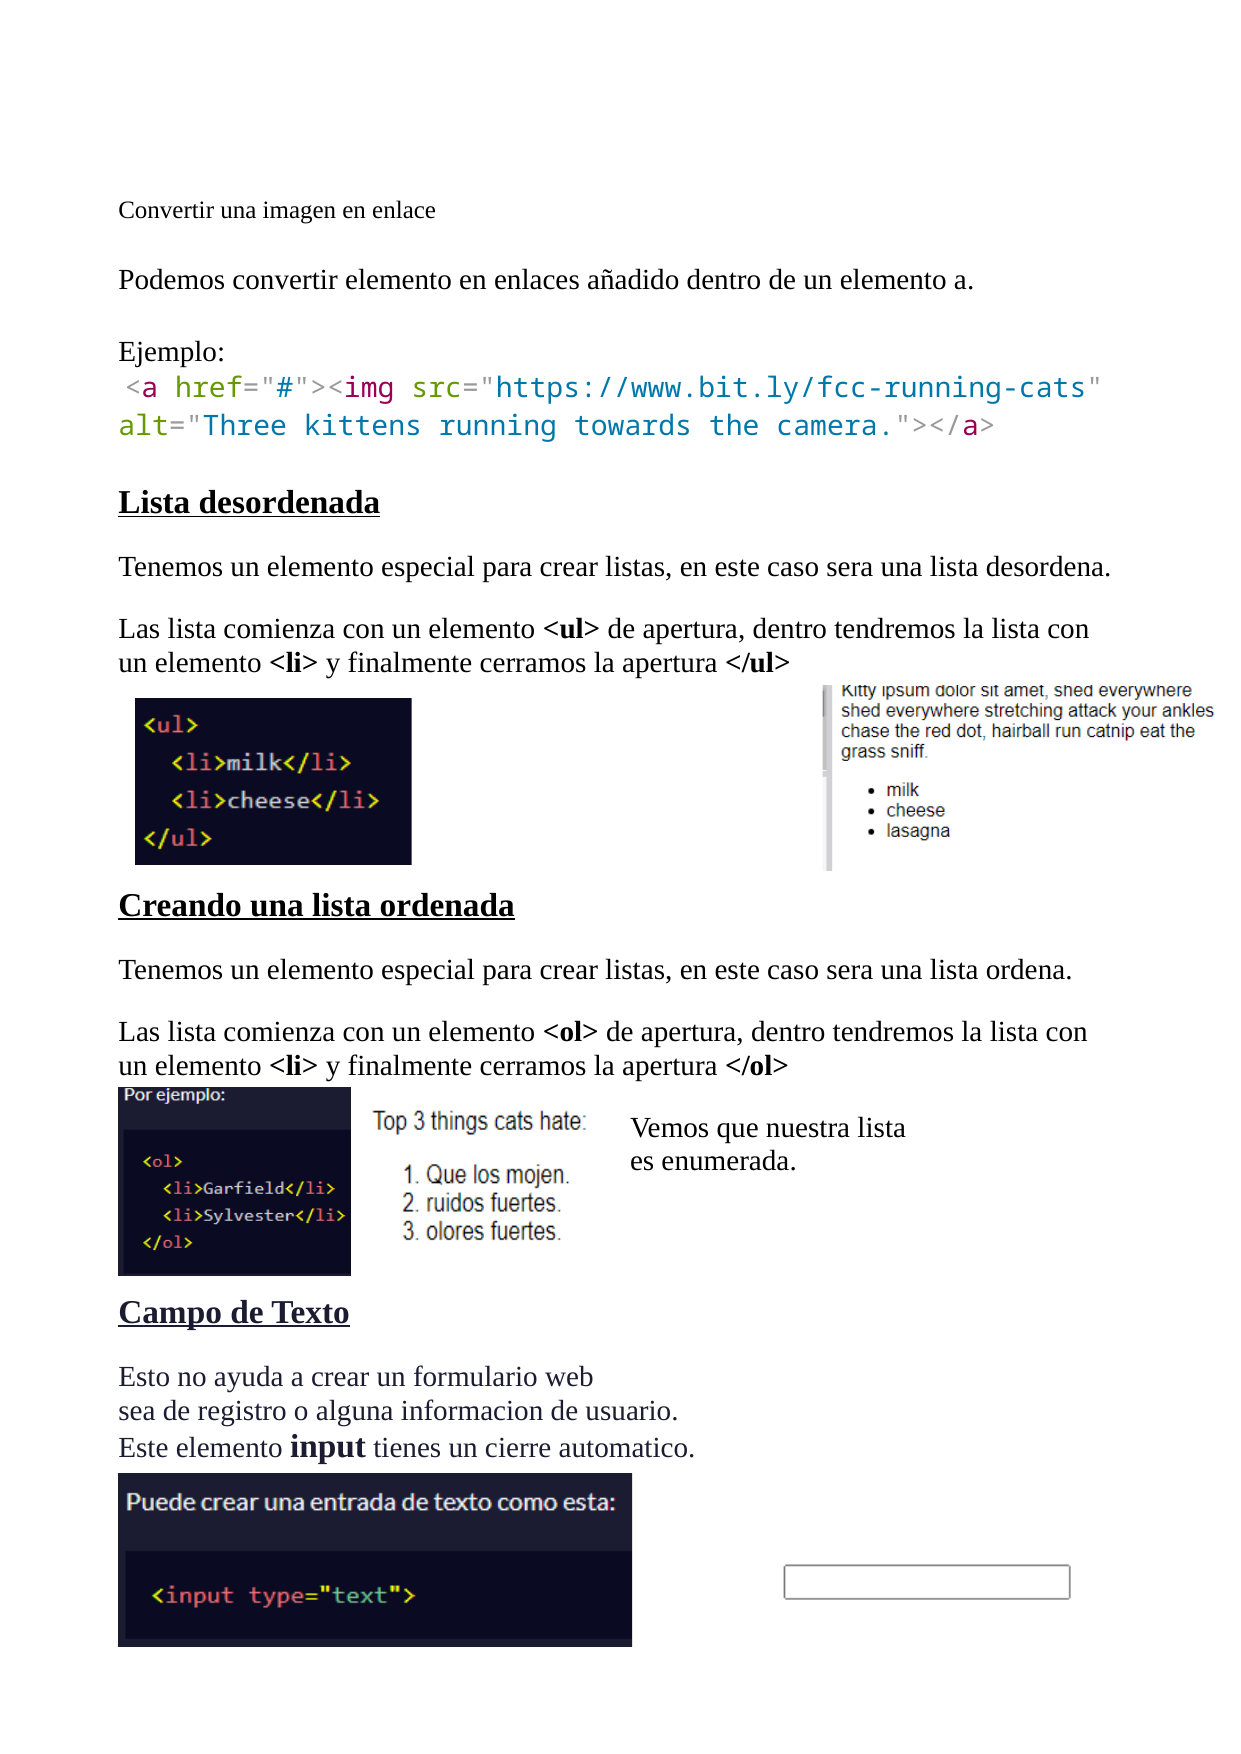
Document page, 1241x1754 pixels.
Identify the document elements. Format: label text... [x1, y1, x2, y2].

text Esto no ayuda a crear un formulario web [118, 1359, 1122, 1393]
text [351, 1143, 362, 1177]
text es enumerada. [630, 1143, 1122, 1177]
text Este elemento input tienes un cierre automatico. [118, 1426, 1122, 1464]
text Tenemos un elemento especial para crear listas, en este caso sera una lista ordena. [118, 952, 1122, 985]
text Podemos convertir elemento en enlaces añadido dentro de un elemento a. [118, 262, 1122, 295]
text Convertir una imagen en enlace [118, 195, 1122, 223]
text Campo de Texto [118, 1292, 1122, 1330]
text Tenemos un elemento especial para crear listas, en este caso sera una lista desordena. [118, 549, 1122, 583]
text Vemos que nuestra lista [630, 1110, 1122, 1143]
text Creando una lista ordenada [118, 885, 1122, 923]
text Las lista comienza con un elemento <ol> de apertura, dentro tendremos la lista con un elemento <li> y finalmente cerramos la apertura </ol> [118, 1014, 1122, 1081]
text <a href="#"><img src="https://www.bit.ly/fcc-running-cats" alt="Three kittens running towards the camera."></a> [118, 367, 1122, 444]
text Lista desordenada [118, 482, 1122, 521]
text Ejemplo: [118, 334, 1122, 367]
text Las lista comienza con un elemento <ul> de apertura, dentro tendremos la lista con un elemento <li> y finalmente cerramos la apertura </ul> [118, 612, 1122, 679]
text sea de registro o alguna informacion de usuario. [118, 1393, 1122, 1426]
